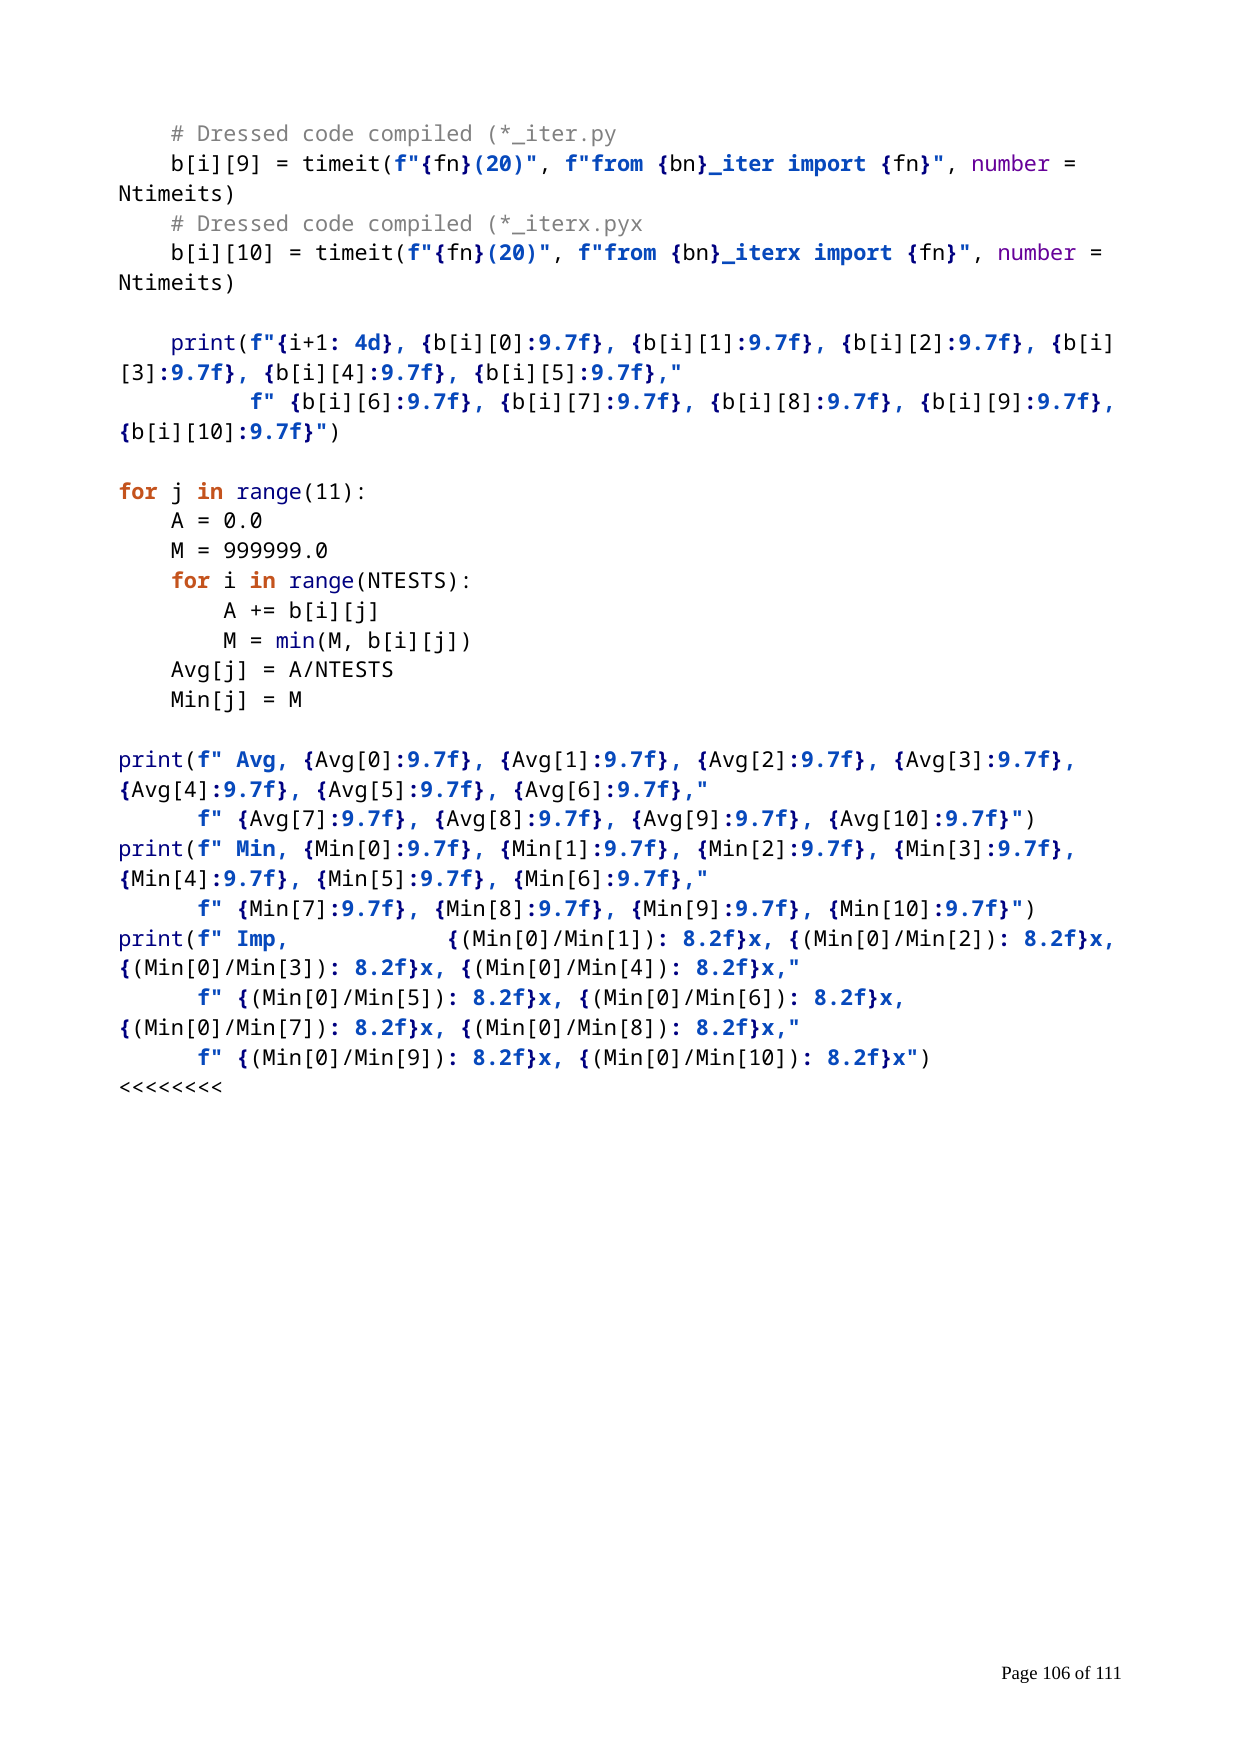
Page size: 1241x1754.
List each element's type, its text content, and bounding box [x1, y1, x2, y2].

text # Dressed code compiled (*_iter.py b[i][9] = timeit(f"{fn}(20)", f"from {bn}_iter import {fn}", number = Ntimeits) # Dressed code compiled (*_iterx.pyx b[i][10] = timeit(f"{fn}(20)", f"from {bn}_iterx import {fn}", number = Ntimeits) print(f"{i+1: 4d}, {b[i][0]:9.7f}, {b[i][1]:9.7f}, {b[i][2]:9.7f}, {b[i][3]:9.7f}, {b[i][4]:9.7f}, {b[i][5]:9.7f}," f" {b[i][6]:9.7f}, {b[i][7]:9.7f}, {b[i][8]:9.7f}, {b[i][9]:9.7f}, {b[i][10]:9.7f}") for j in range(11): A = 0.0 M = 999999.0 for i in range(NTESTS): A += b[i][j] M = min(M, b[i][j]) Avg[j] = A/NTESTS Min[j] = M print(f" Avg, {Avg[0]:9.7f}, {Avg[1]:9.7f}, {Avg[2]:9.7f}, {Avg[3]:9.7f}, {Avg[4]:9.7f}, {Avg[5]:9.7f}, {Avg[6]:9.7f}," f" {Avg[7]:9.7f}, {Avg[8]:9.7f}, {Avg[9]:9.7f}, {Avg[10]:9.7f}") print(f" Min, {Min[0]:9.7f}, {Min[1]:9.7f}, {Min[2]:9.7f}, {Min[3]:9.7f}, {Min[4]:9.7f}, {Min[5]:9.7f}, {Min[6]:9.7f}," f" {Min[7]:9.7f}, {Min[8]:9.7f}, {Min[9]:9.7f}, {Min[10]:9.7f}") print(f" Imp, {(Min[0]/Min[1]): 8.2f}x, {(Min[0]/Min[2]): 8.2f}x, {(Min[0]/Min[3]): 8.2f}x, {(Min[0]/Min[4]): 8.2f}x," f" {(Min[0]/Min[5]): 8.2f}x, {(Min[0]/Min[6]): 8.2f}x, {(Min[0]/Min[7]): 8.2f}x, {(Min[0]/Min[8]): 8.2f}x," f" {(Min[0]/Min[9]): 8.2f}x, {(Min[0]/Min[10]): 8.2f}x") [118, 118, 1122, 1071]
text <<<<<<<< [118, 1071, 1122, 1101]
